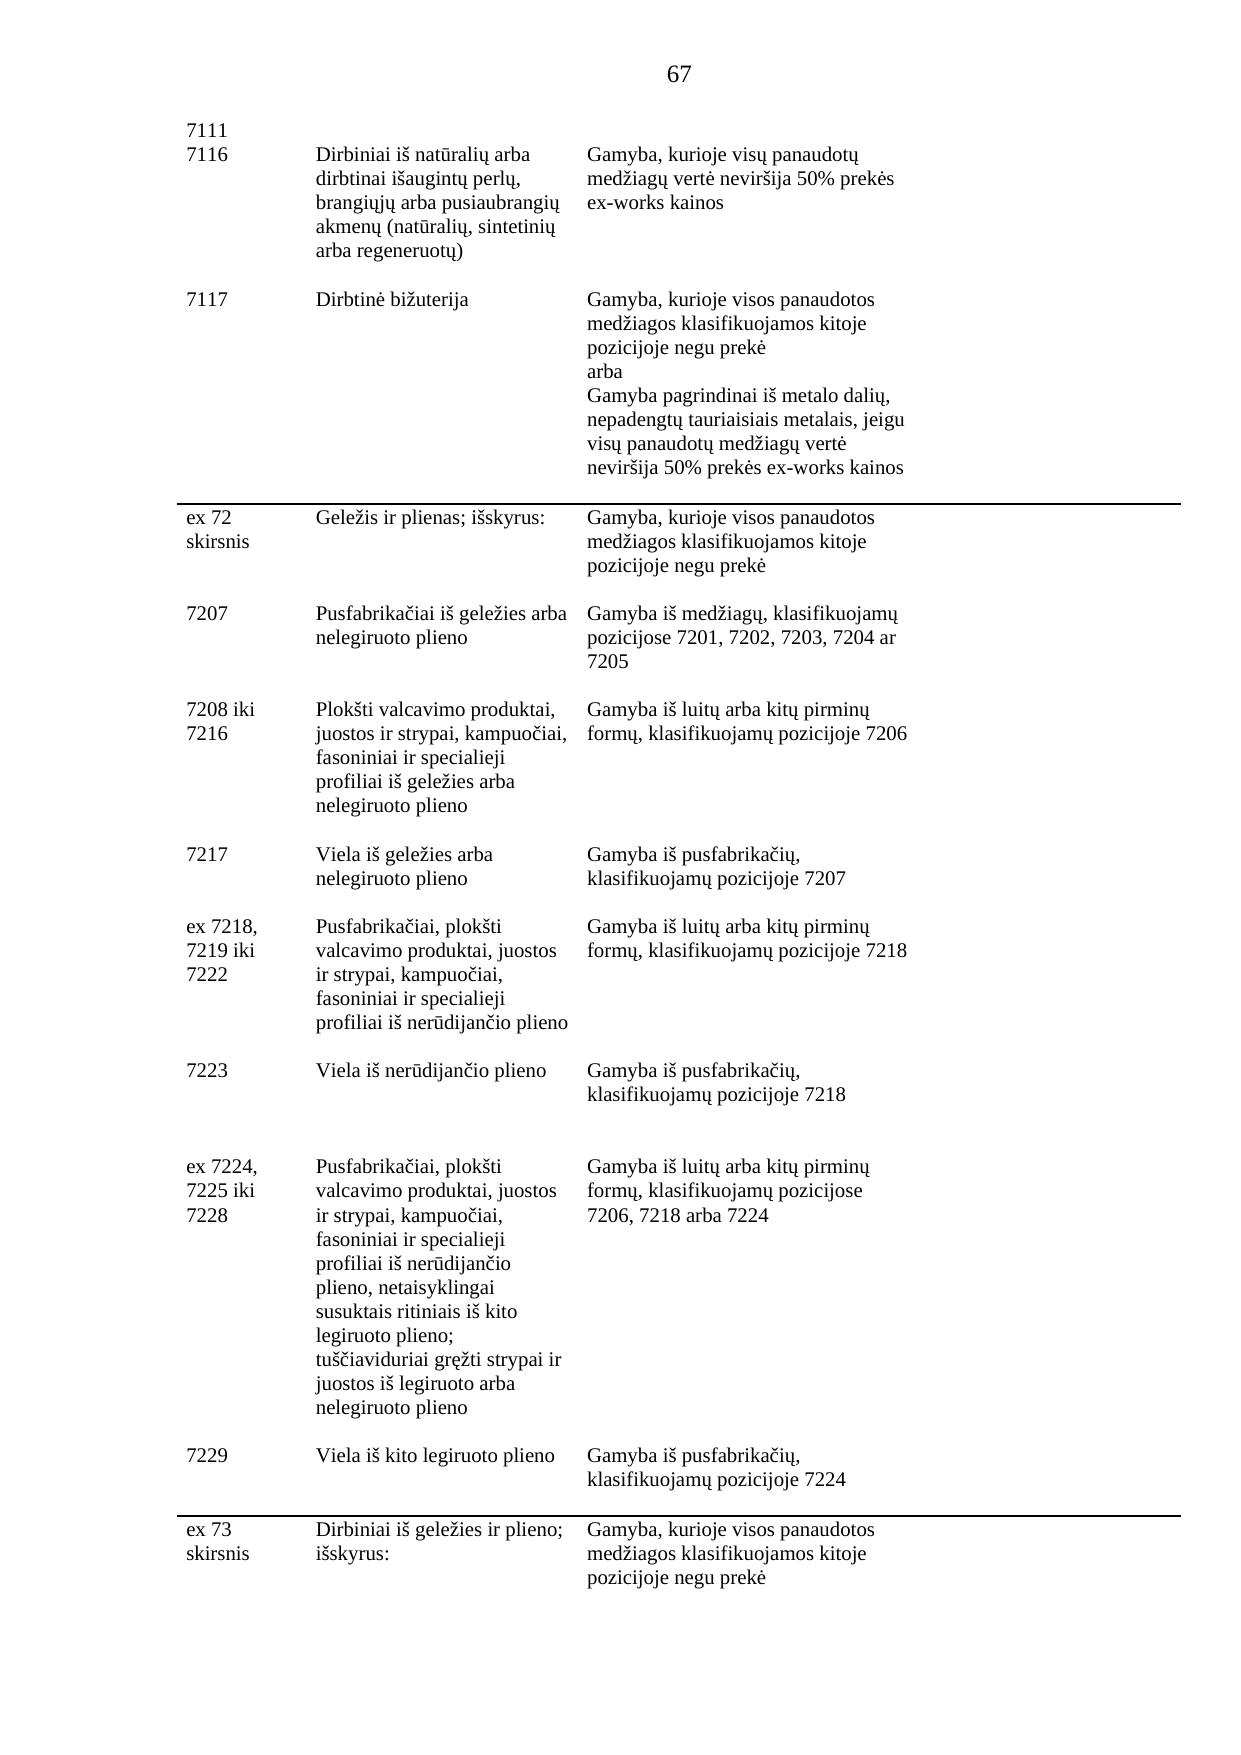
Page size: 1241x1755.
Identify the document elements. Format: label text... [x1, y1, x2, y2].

table_cell ex 7218, 7219 iki 7222 [177, 914, 307, 1058]
table_cell 7117 [177, 287, 307, 359]
table_cell Viela iš geležies arba nelegiruoto plieno [307, 842, 578, 914]
table_cell [923, 1154, 1181, 1443]
table_cell Geležis ir plienas; išskyrus: [307, 505, 578, 601]
table_cell [923, 287, 1181, 359]
table_cell [177, 359, 307, 503]
table_cell Pusfabrikačiai, plokšti valcavimo produktai, juostos ir strypai, kampuočiai, fasoniniai ir specialieji profiliai iš nerūdijančio plieno [307, 914, 578, 1058]
table_cell [923, 697, 1181, 842]
table_cell [578, 118, 923, 142]
table_cell 7116 [177, 142, 307, 287]
table_cell 7229 [177, 1443, 307, 1515]
table_cell Gamyba, kurioje visų panaudotų medžiagų vertė neviršija 50% prekės ex-works kainos [578, 142, 923, 287]
table_cell Viela iš kito legiruoto plieno [307, 1443, 578, 1515]
table_cell arba Gamyba pagrindinai iš metalo dalių, nepadengtų tauriaisiais metalais, jeigu visų panaudotų medžiagų vertė neviršija 50% prekės ex-works kainos [578, 359, 923, 503]
table_cell 7217 [177, 842, 307, 914]
table_cell [923, 359, 1181, 503]
table_cell ex 72 skirsnis [177, 505, 307, 601]
table_cell [307, 359, 578, 503]
table_cell [923, 1443, 1181, 1515]
table_cell Gamyba iš pusfabrikačių, klasifikuojamų pozicijoje 7207 [578, 842, 923, 914]
table_cell Gamyba iš pusfabrikačių, klasifikuojamų pozicijoje 7218 [578, 1058, 923, 1154]
table_cell [923, 1517, 1181, 1613]
table_cell Pusfabrikačiai, plokšti valcavimo produktai, juostos ir strypai, kampuočiai, fasoniniai ir specialieji profiliai iš nerūdijančio plieno, netaisyklingai susuktais ritiniais iš kito legiruoto plieno; tuščiaviduriai gręžti strypai ir juostos iš legiruoto arba nelegiruoto plieno [307, 1154, 578, 1443]
table_cell ex 7224, 7225 iki 7228 [177, 1154, 307, 1443]
table_cell [923, 1058, 1181, 1154]
table_cell Gamyba iš luitų arba kitų pirminų formų, klasifikuojamų pozicijoje 7218 [578, 914, 923, 1058]
table_cell 7111 [177, 118, 307, 142]
table_cell Gamyba iš luitų arba kitų pirminų formų, klasifikuojamų pozicijoje 7206 [578, 697, 923, 842]
table_cell Dirbiniai iš natūralių arba dirbtinai išaugintų perlų, brangiųjų arba pusiaubrangių akmenų (natūralių, sintetinių arba regeneruotų) [307, 142, 578, 287]
table_cell Gamyba iš medžiagų, klasifikuojamų pozicijose 7201, 7202, 7203, 7204 ar 7205 [578, 601, 923, 697]
table_cell 7207 [177, 601, 307, 697]
table_cell [923, 601, 1181, 697]
table_cell [923, 142, 1181, 287]
table_cell Gamyba iš luitų arba kitų pirminų formų, klasifikuojamų pozicijose 7206, 7218 arba 7224 [578, 1154, 923, 1443]
table_cell Gamyba, kurioje visos panaudotos medžiagos klasifikuojamos kitoje pozicijoje negu prekė [578, 287, 923, 359]
table_cell [307, 118, 578, 142]
table_cell Gamyba, kurioje visos panaudotos medžiagos klasifikuojamos kitoje pozicijoje negu prekė [578, 1517, 923, 1613]
table_cell [923, 842, 1181, 914]
table_cell [923, 118, 1181, 142]
table_cell [923, 505, 1181, 601]
table_cell 7208 iki 7216 [177, 697, 307, 842]
table_cell Dirbiniai iš geležies ir plieno; išskyrus: [307, 1517, 578, 1613]
table_cell 7223 [177, 1058, 307, 1154]
table_cell Plokšti valcavimo produktai, juostos ir strypai, kampuočiai, fasoniniai ir specialieji profiliai iš geležies arba nelegiruoto plieno [307, 697, 578, 842]
table_cell Pusfabrikačiai iš geležies arba nelegiruoto plieno [307, 601, 578, 697]
table_cell Dirbtinė bižuterija [307, 287, 578, 359]
table_cell Gamyba, kurioje visos panaudotos medžiagos klasifikuojamos kitoje pozicijoje negu prekė [578, 505, 923, 601]
table_cell [923, 914, 1181, 1058]
table_cell Gamyba iš pusfabrikačių, klasifikuojamų pozicijoje 7224 [578, 1443, 923, 1515]
table_cell Viela iš nerūdijančio plieno [307, 1058, 578, 1154]
table_cell ex 73 skirsnis [177, 1517, 307, 1613]
